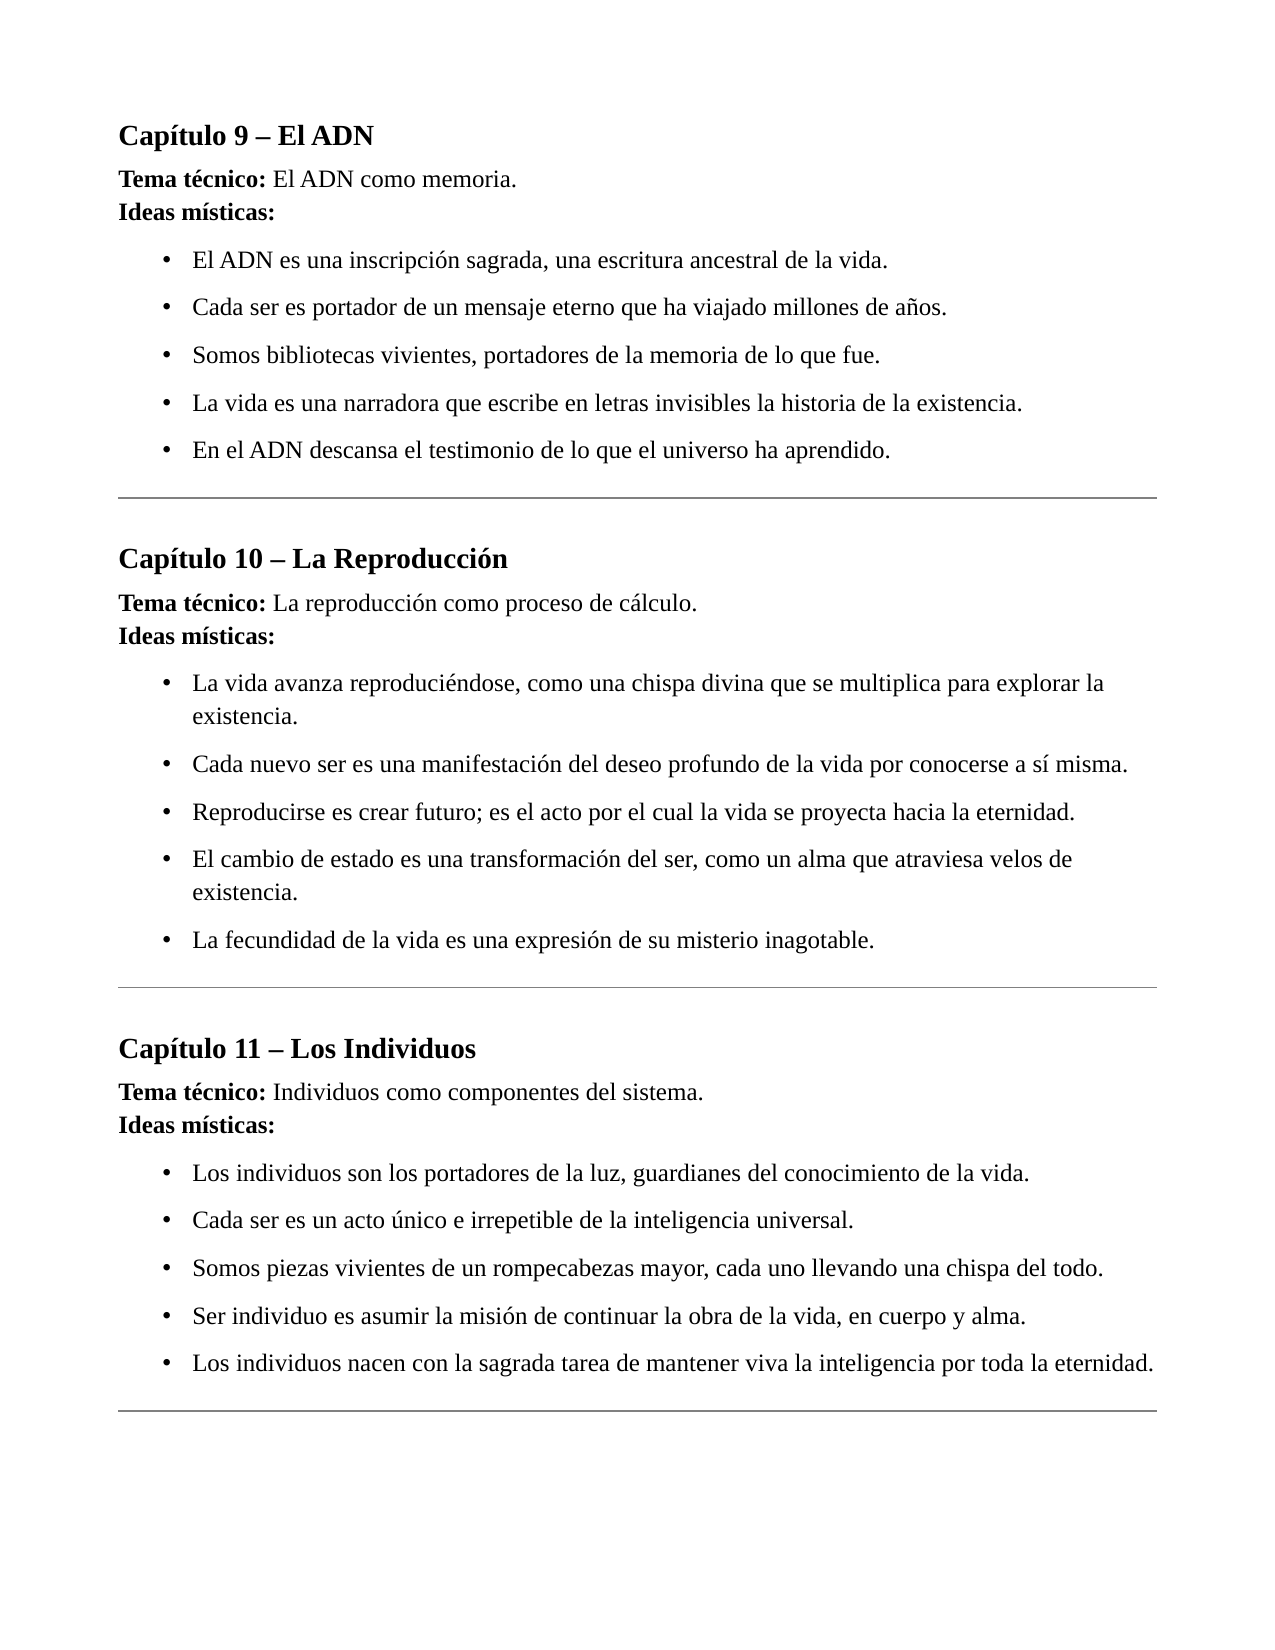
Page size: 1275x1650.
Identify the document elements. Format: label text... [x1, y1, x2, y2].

text Tema técnico: Individuos como componentes del sistema. Ideas místicas: [118, 1077, 1157, 1139]
list Los individuos son los portadores de la luz, guardianes del conocimiento de la vida. [162, 1158, 1157, 1187]
list Ser individuo es asumir la misión de continuar la obra de la vida, en cuerpo y alma. [162, 1301, 1157, 1329]
text Tema técnico: El ADN como memoria. Ideas místicas: [118, 164, 1157, 226]
text Tema técnico: La reproducción como proceso de cálculo. Ideas místicas: [118, 588, 1157, 649]
list Los individuos nacen con la sagrada tarea de mantener viva la inteligencia por toda la eternidad. [162, 1348, 1157, 1377]
list La vida avanza reproduciéndose, como una chispa divina que se multiplica para explorar la existencia. [162, 668, 1157, 730]
list Cada ser es portador de un mensaje eterno que ha viajado millones de años. [162, 292, 1157, 321]
list Somos bibliotecas vivientes, portadores de la memoria de lo que fue. [162, 340, 1157, 369]
list En el ADN descansa el testimonio de lo que el universo ha aprendido. [162, 435, 1157, 464]
subtitle Capítulo 9 – El ADN [118, 118, 1157, 152]
list Cada ser es un acto único e irrepetible de la inteligencia universal. [162, 1206, 1157, 1234]
list El cambio de estado es una transformación del ser, como un alma que atraviesa velos de existencia. [162, 844, 1157, 906]
list El ADN es una inscripción sagrada, una escritura ancestral de la vida. [162, 245, 1157, 273]
subtitle Capítulo 11 – Los Individuos [118, 1031, 1157, 1065]
list Reproducirse es crear futuro; es el acto por el cual la vida se proyecta hacia la eternidad. [162, 797, 1157, 825]
list La fecundidad de la vida es una expresión de su misterio inagotable. [162, 925, 1157, 953]
subtitle Capítulo 10 – La Reproducción [118, 542, 1157, 575]
list La vida es una narradora que escribe en letras invisibles la historia de la existencia. [162, 388, 1157, 416]
list Cada nuevo ser es una manifestación del deseo profundo de la vida por conocerse a sí misma. [162, 749, 1157, 778]
list Somos piezas vivientes de un rompecabezas mayor, cada uno llevando una chispa del todo. [162, 1253, 1157, 1282]
